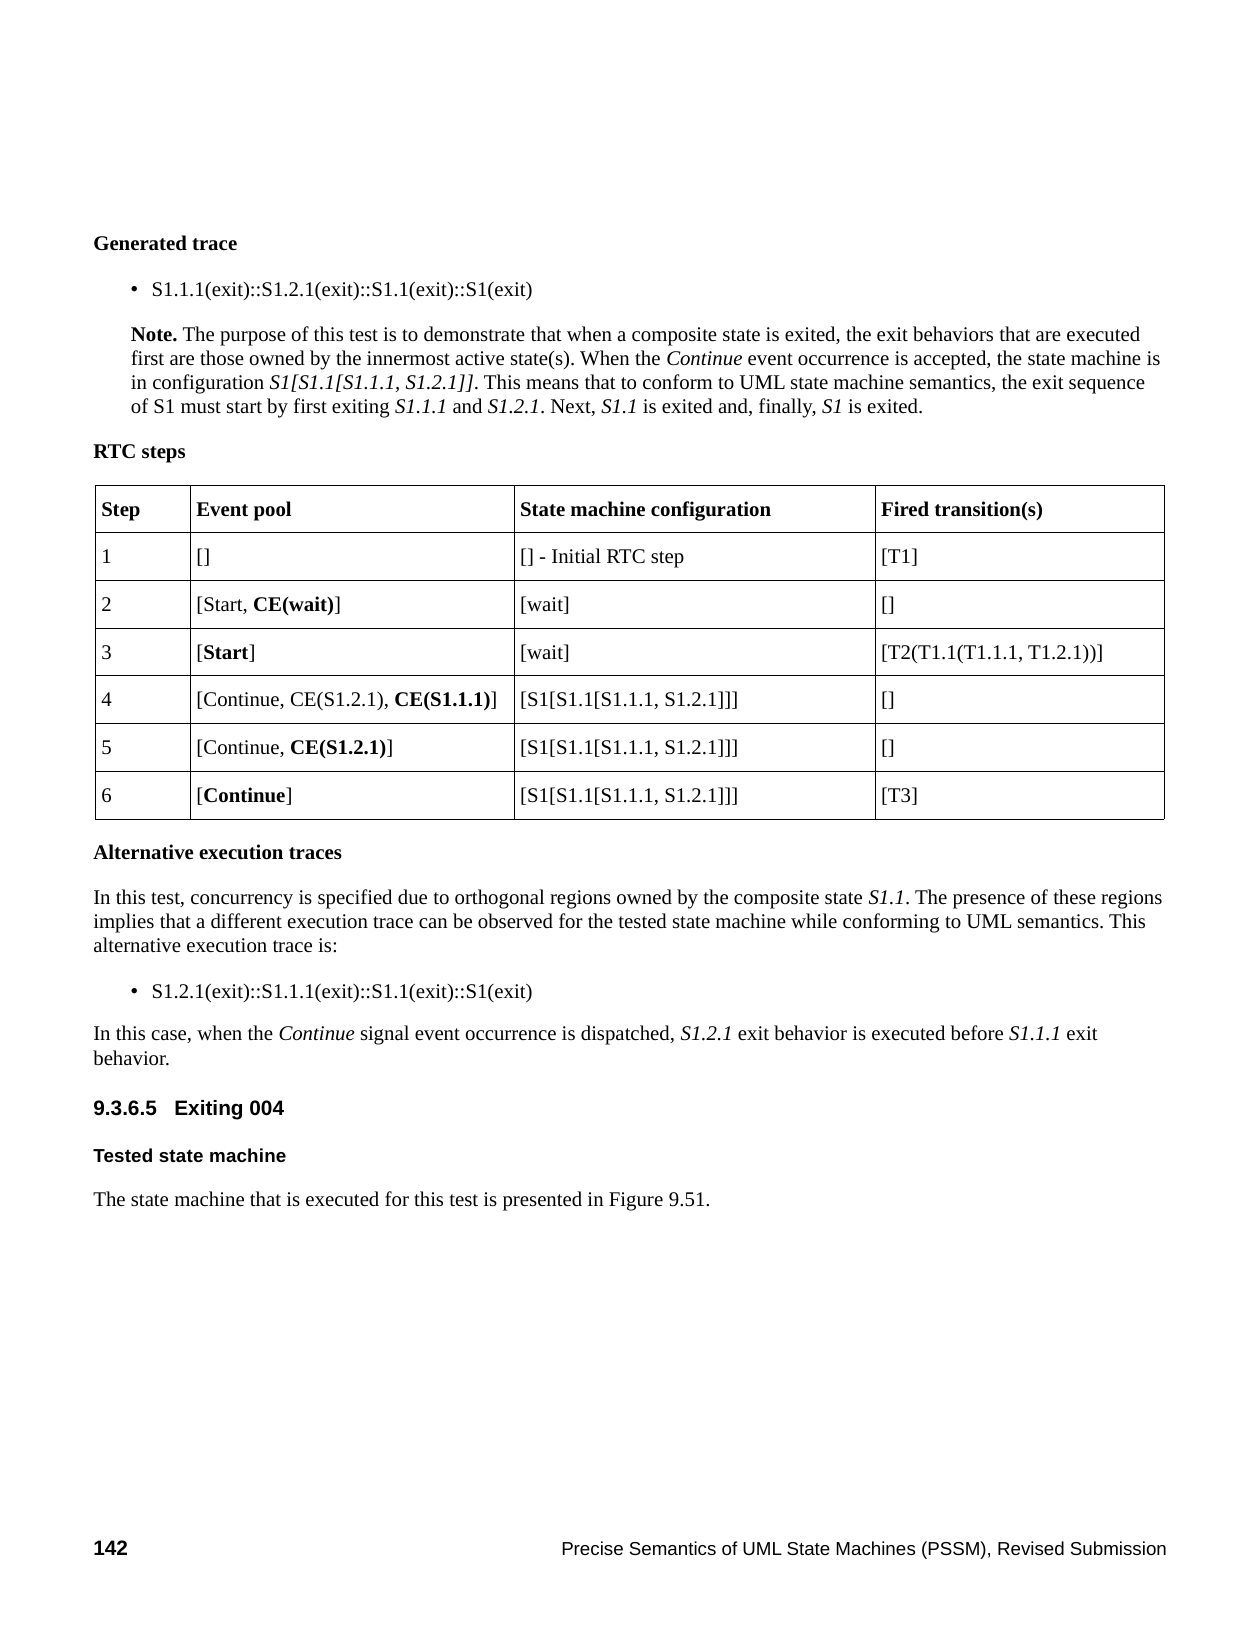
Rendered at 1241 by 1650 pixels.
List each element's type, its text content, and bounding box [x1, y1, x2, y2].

subtitle Tested state machine [93, 1145, 1164, 1166]
table_cell [Continue, CE(S1.2.1)] [191, 724, 514, 771]
table_cell [wait] [515, 629, 875, 675]
table_cell [] [876, 581, 1164, 628]
text RTC steps [93, 439, 1164, 463]
text Alternative execution traces [93, 840, 1164, 864]
list The state machine that is executed for this test is presented in Figure 9.51. [93, 1187, 1164, 1211]
table_cell [S1[S1.1[S1.1.1, S1.2.1]]] [515, 772, 875, 818]
text In this case, when the Continue signal event occurrence is dispatched, S1.2.1 exit behavior is executed before S1.1.1 exit behavior. [93, 1020, 1164, 1070]
table_cell [S1[S1.1[S1.1.1, S1.2.1]]] [515, 724, 875, 771]
list S1.1.1(exit)::S1.2.1(exit)::S1.1(exit)::S1(exit) [131, 276, 1164, 301]
table_cell [] [191, 533, 514, 580]
table_cell [Start] [191, 629, 514, 675]
table_cell [S1[S1.1[S1.1.1, S1.2.1]]] [515, 676, 875, 723]
table_cell 2 [96, 581, 190, 628]
table_header State machine configuration [515, 486, 875, 532]
table_cell [Continue, CE(S1.2.1), CE(S1.1.1)] [191, 676, 514, 723]
table_cell [wait] [515, 581, 875, 628]
table_cell [T1] [876, 533, 1164, 580]
table_cell [Continue] [191, 772, 514, 818]
table_header Step [96, 486, 190, 532]
table_cell [T3] [876, 772, 1164, 818]
list S1.2.1(exit)::S1.1.1(exit)::S1.1(exit)::S1(exit) [131, 978, 1164, 1003]
table_cell [] - Initial RTC step [515, 533, 875, 580]
subtitle Exiting 004 [93, 1095, 1164, 1120]
table_cell 3 [96, 629, 190, 675]
table_cell 6 [96, 772, 190, 818]
table_cell [T2(T1.1(T1.1.1, T1.2.1))] [876, 629, 1164, 675]
table_cell 1 [96, 533, 190, 580]
table_cell 5 [96, 724, 190, 771]
text Note. The purpose of this test is to demonstrate that when a composite state is exited, the exit behaviors that are executed first are those owned by the innermost active state(s). When the Continue event occurrence is accepted, the state machine is in configuration S1[S1.1[S1.1.1, S1.2.1]]. This means that to conform to UML state machine semantics, the exit sequence of S1 must start by first exiting S1.1.1 and S1.2.1. Next, S1.1 is exited and, finally, S1 is exited. [131, 322, 1164, 418]
table_cell [] [876, 724, 1164, 771]
table_cell [Start, CE(wait)] [191, 581, 514, 628]
text In this test, concurrency is specified due to orthogonal regions owned by the composite state S1.1. The presence of these regions implies that a different execution trace can be observed for the tested state machine while conforming to UML semantics. This alternative execution trace is: [93, 885, 1164, 957]
table_cell 4 [96, 676, 190, 723]
table_cell [] [876, 676, 1164, 723]
table_header Fired transition(s) [876, 486, 1164, 532]
text Generated trace [93, 231, 1164, 255]
table_header Event pool [191, 486, 514, 532]
